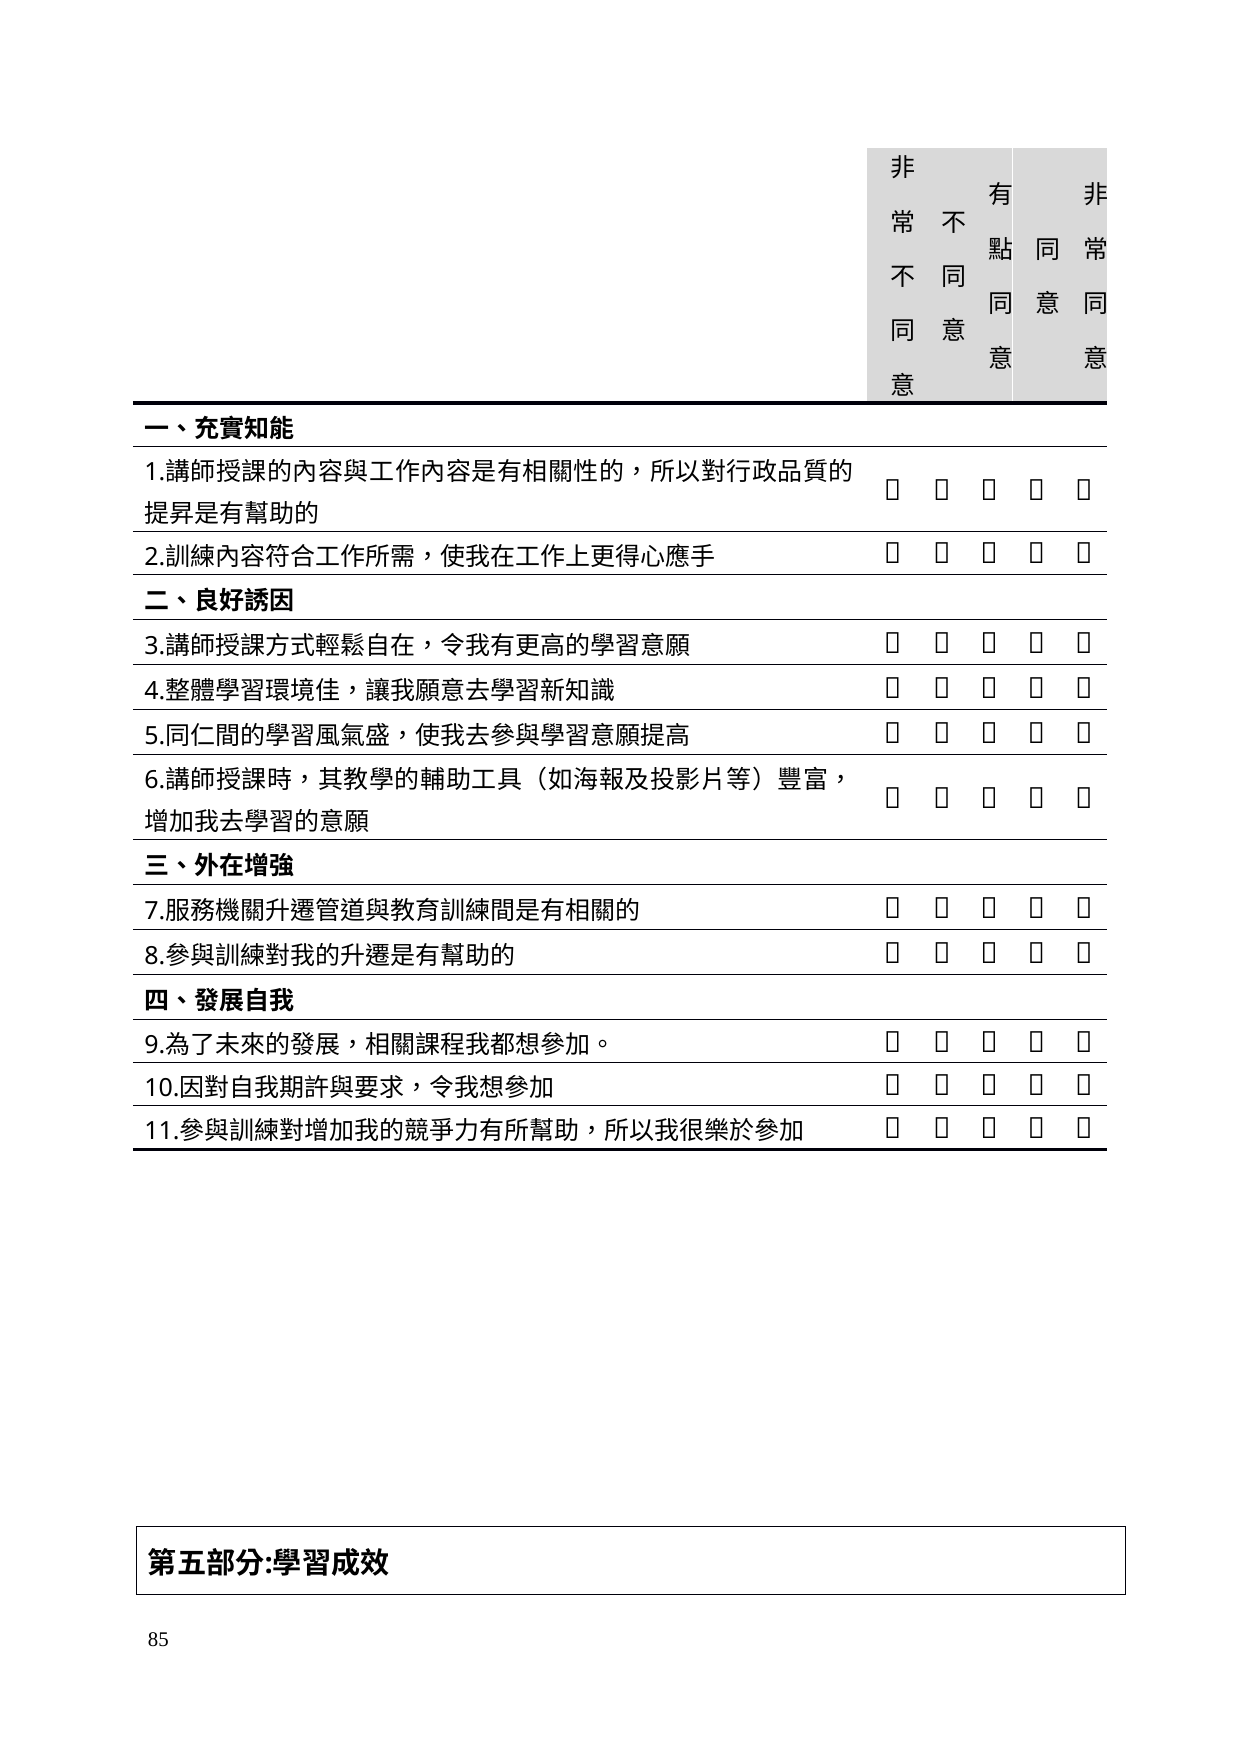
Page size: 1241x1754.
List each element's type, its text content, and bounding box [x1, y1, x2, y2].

table_cell  [1060, 532, 1107, 574]
table_cell [965, 575, 1012, 619]
table_cell  [867, 532, 918, 574]
table_cell [965, 405, 1012, 446]
table_cell  [965, 665, 1012, 709]
table_cell  [1013, 755, 1060, 838]
table_cell  [1060, 665, 1107, 709]
table_cell [1060, 975, 1107, 1019]
table_cell  [1013, 930, 1060, 974]
table_cell [918, 840, 965, 884]
table_cell 整體學習環境佳，讓我願意去學習新知識 [133, 665, 867, 709]
table_header 非常同意 [1060, 148, 1107, 401]
table_cell  [867, 665, 918, 709]
table_cell [867, 840, 918, 884]
table_cell [1013, 975, 1060, 1019]
table_cell  [965, 532, 1012, 574]
table_cell  [1060, 1106, 1107, 1148]
table_cell  [965, 620, 1012, 664]
table_cell [965, 840, 1012, 884]
table_cell 講師授課方式輕鬆自在，令我有更高的學習意願 [133, 620, 867, 664]
table_cell  [918, 1020, 965, 1062]
table_cell  [965, 885, 1012, 929]
table_cell [918, 405, 965, 446]
table_cell [918, 575, 965, 619]
table_cell  [1013, 1020, 1060, 1062]
table_cell [1060, 575, 1107, 619]
table_cell [1060, 405, 1107, 446]
table_cell 服務機關升遷管道與教育訓練間是有相關的 [133, 885, 867, 929]
table_cell  [965, 1106, 1012, 1148]
table_cell  [1060, 930, 1107, 974]
table_cell [1060, 840, 1107, 884]
table_cell [867, 975, 918, 1019]
table_cell  [918, 1106, 965, 1148]
table_cell  [867, 755, 918, 838]
table_cell  [965, 1063, 1012, 1105]
table_cell  [918, 532, 965, 574]
table_cell  [965, 710, 1012, 754]
table_cell 參與訓練對增加我的競爭力有所幫助，所以我很樂於參加 [133, 1106, 867, 1148]
table_cell  [1060, 620, 1107, 664]
table_cell  [867, 447, 918, 531]
table_cell 講師授課時，其教學的輔助工具（如海報及投影片等）豐富，增加我去學習的意願 [133, 755, 867, 838]
table_cell  [965, 930, 1012, 974]
table_cell  [918, 1063, 965, 1105]
table_cell 同仁間的學習風氣盛，使我去參與學習意願提高 [133, 710, 867, 754]
table_cell 為了未來的發展，相關課程我都想參加。 [133, 1020, 867, 1062]
table_cell  [965, 755, 1012, 838]
table_cell  [867, 1106, 918, 1148]
table_cell  [1013, 532, 1060, 574]
table_cell  [1013, 665, 1060, 709]
table_cell [965, 975, 1012, 1019]
table_cell  [918, 710, 965, 754]
table_header 非常不同意 [867, 148, 918, 401]
table_cell [867, 575, 918, 619]
table_header 有點同意 [965, 148, 1012, 401]
table_header 不同意 [918, 148, 965, 401]
table_cell  [918, 930, 965, 974]
table_cell [867, 405, 918, 446]
table_cell 參與訓練對我的升遷是有幫助的 [133, 930, 867, 974]
table_cell  [1013, 710, 1060, 754]
table_cell  [1013, 885, 1060, 929]
table_cell [1013, 840, 1060, 884]
table_cell  [1060, 1020, 1107, 1062]
table_cell 訓練內容符合工作所需，使我在工作上更得心應手 [133, 532, 867, 574]
table_cell  [867, 885, 918, 929]
table_cell 講師授課的內容與工作內容是有相關性的，所以對行政品質的提昇是有幫助的 [133, 447, 867, 531]
table_header 同意 [1013, 148, 1060, 401]
table_cell  [918, 447, 965, 531]
table_cell 三、外在增強 [133, 840, 867, 884]
table_header [133, 148, 867, 401]
table_cell [1013, 575, 1060, 619]
table_cell 一、充實知能 [133, 405, 867, 446]
table_cell  [867, 930, 918, 974]
table_cell  [965, 447, 1012, 531]
table_cell  [867, 620, 918, 664]
table_cell  [867, 710, 918, 754]
table_cell  [1060, 755, 1107, 838]
table_cell [918, 975, 965, 1019]
table_cell  [1013, 447, 1060, 531]
table_cell 二、良好誘因 [133, 575, 867, 619]
table_cell  [867, 1020, 918, 1062]
table_cell  [1013, 620, 1060, 664]
table_cell 四、發展自我 [133, 975, 867, 1019]
table_cell [1013, 405, 1060, 446]
table_cell  [965, 1020, 1012, 1062]
table_cell  [918, 665, 965, 709]
table_cell  [918, 620, 965, 664]
table_header 第五部分:學習成效 [137, 1527, 1125, 1594]
table_cell 因對自我期許與要求，令我想參加 [133, 1063, 867, 1105]
table_cell  [918, 885, 965, 929]
table_cell  [918, 755, 965, 838]
table_cell  [1013, 1106, 1060, 1148]
table_cell  [1060, 1063, 1107, 1105]
table_cell  [1060, 885, 1107, 929]
table_cell  [1013, 1063, 1060, 1105]
table_cell  [1060, 447, 1107, 531]
table_cell  [867, 1063, 918, 1105]
table_cell  [1060, 710, 1107, 754]
